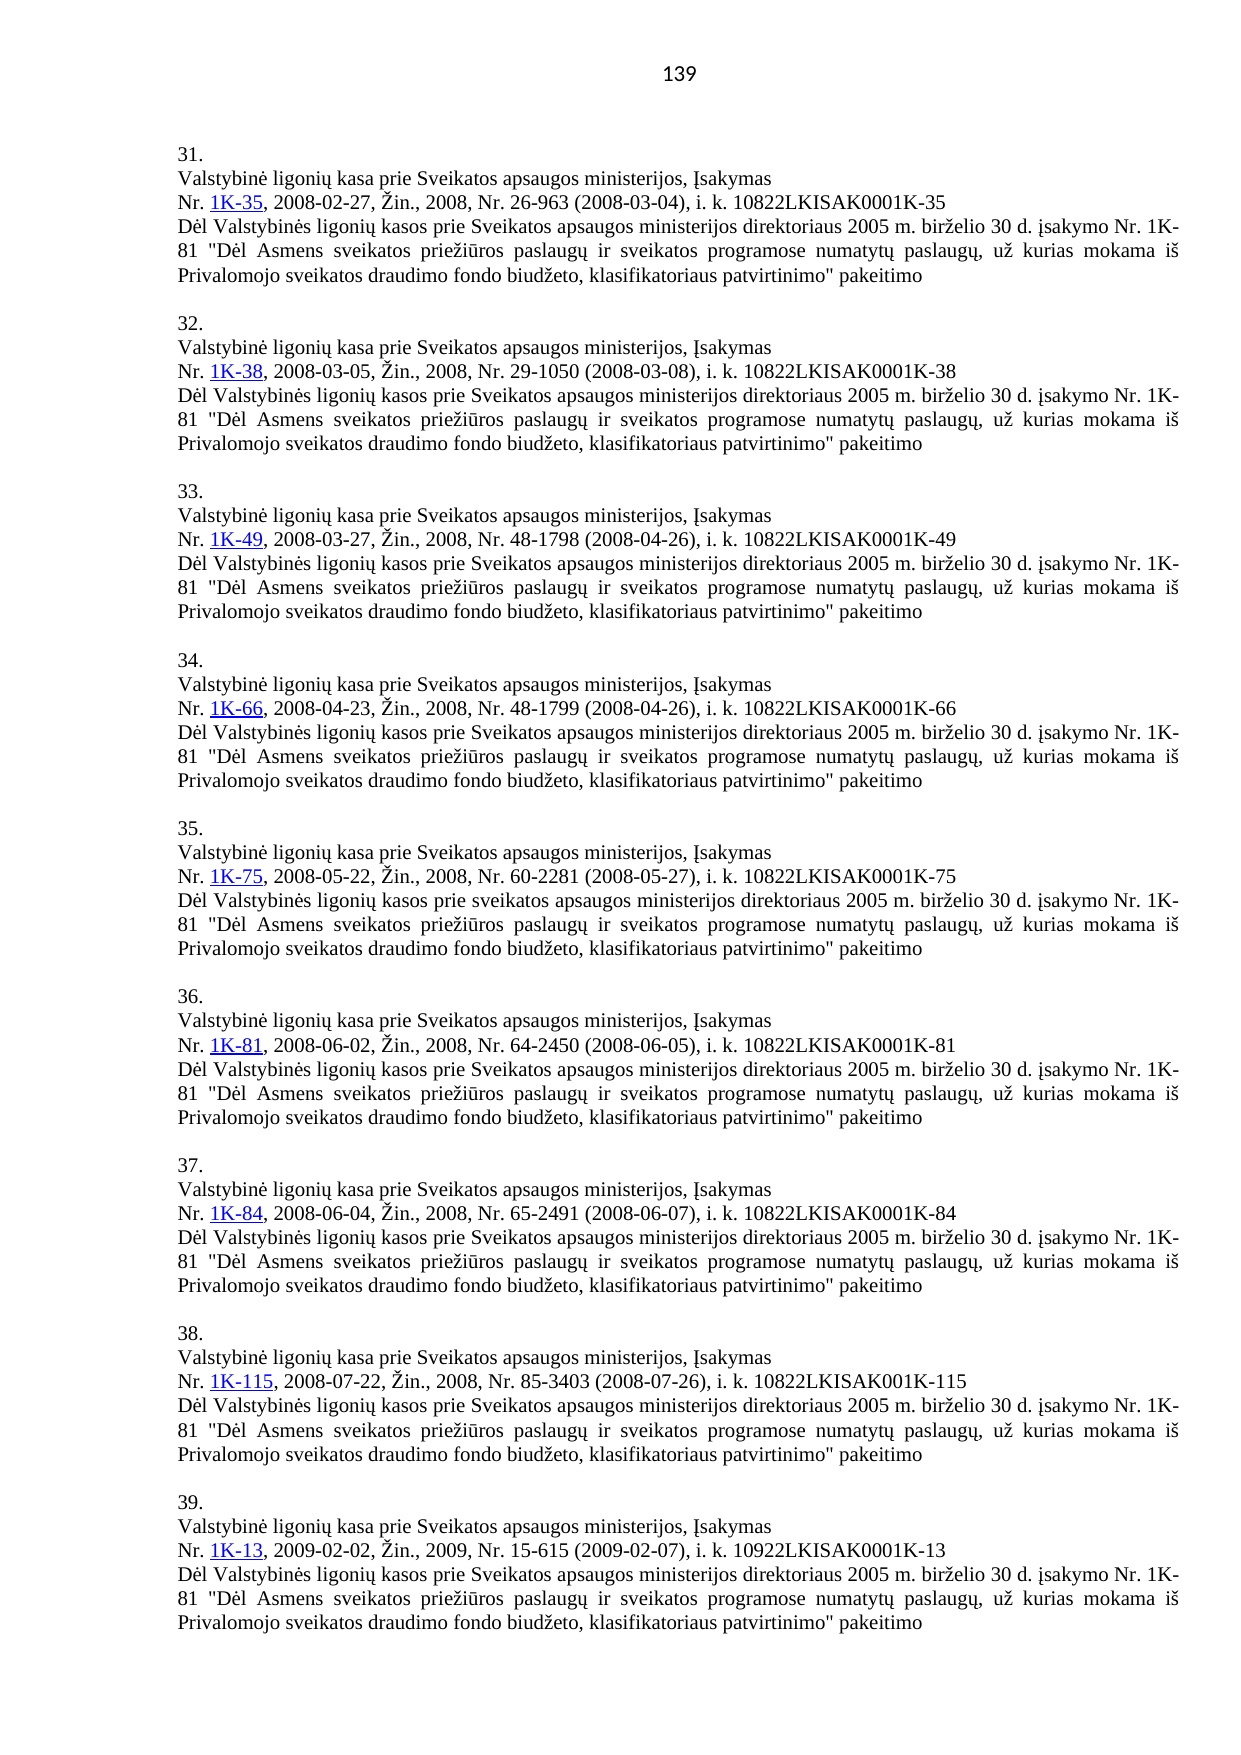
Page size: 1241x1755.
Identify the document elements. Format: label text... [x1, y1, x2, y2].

text Dėl Valstybinės ligonių kasos prie Sveikatos apsaugos ministerijos direktoriaus 2005 m. birželio 30 d. įsakymo Nr. 1K-81 "Dėl Asmens sveikatos priežiūros paslaugų ir sveikatos programose numatytų paslaugų, už kurias mokama iš Privalomojo sveikatos draudimo fondo biudžeto, klasifikatoriaus patvirtinimo" pakeitimo [177, 1562, 1181, 1634]
text Dėl Valstybinės ligonių kasos prie Sveikatos apsaugos ministerijos direktoriaus 2005 m. birželio 30 d. įsakymo Nr. 1K-81 "Dėl Asmens sveikatos priežiūros paslaugų ir sveikatos programose numatytų paslaugų, už kurias mokama iš Privalomojo sveikatos draudimo fondo biudžeto, klasifikatoriaus patvirtinimo" pakeitimo [177, 720, 1181, 792]
text Dėl Valstybinės ligonių kasos prie Sveikatos apsaugos ministerijos direktoriaus 2005 m. birželio 30 d. įsakymo Nr. 1K-81 "Dėl Asmens sveikatos priežiūros paslaugų ir sveikatos programose numatytų paslaugų, už kurias mokama iš Privalomojo sveikatos draudimo fondo biudžeto, klasifikatoriaus patvirtinimo" pakeitimo [177, 1393, 1181, 1466]
text Valstybinė ligonių kasa prie Sveikatos apsaugos ministerijos, Įsakymas [177, 503, 1181, 527]
text 35. [177, 816, 1181, 840]
text Nr. 1K-49, 2008-03-27, Žin., 2008, Nr. 48-1798 (2008-04-26), i. k. 10822LKISAK0001K-49 [177, 527, 1181, 551]
text 36. [177, 984, 1181, 1008]
text Dėl Valstybinės ligonių kasos prie Sveikatos apsaugos ministerijos direktoriaus 2005 m. birželio 30 d. įsakymo Nr. 1K-81 "Dėl Asmens sveikatos priežiūros paslaugų ir sveikatos programose numatytų paslaugų, už kurias mokama iš Privalomojo sveikatos draudimo fondo biudžeto, klasifikatoriaus patvirtinimo" pakeitimo [177, 551, 1181, 623]
text Valstybinė ligonių kasa prie Sveikatos apsaugos ministerijos, Įsakymas [177, 166, 1181, 190]
text Nr. 1K-66, 2008-04-23, Žin., 2008, Nr. 48-1799 (2008-04-26), i. k. 10822LKISAK0001K-66 [177, 696, 1181, 720]
text Nr. 1K-35, 2008-02-27, Žin., 2008, Nr. 26-963 (2008-03-04), i. k. 10822LKISAK0001K-35 [177, 190, 1181, 214]
text Valstybinė ligonių kasa prie Sveikatos apsaugos ministerijos, Įsakymas [177, 335, 1181, 359]
text Nr. 1K-75, 2008-05-22, Žin., 2008, Nr. 60-2281 (2008-05-27), i. k. 10822LKISAK0001K-75 [177, 864, 1181, 888]
text 38. [177, 1321, 1181, 1345]
text Valstybinė ligonių kasa prie Sveikatos apsaugos ministerijos, Įsakymas [177, 840, 1181, 864]
text 33. [177, 479, 1181, 503]
text Nr. 1K-81, 2008-06-02, Žin., 2008, Nr. 64-2450 (2008-06-05), i. k. 10822LKISAK0001K-81 [177, 1032, 1181, 1057]
text 39. [177, 1490, 1181, 1514]
text Dėl Valstybinės ligonių kasos prie Sveikatos apsaugos ministerijos direktoriaus 2005 m. birželio 30 d. įsakymo Nr. 1K-81 "Dėl Asmens sveikatos priežiūros paslaugų ir sveikatos programose numatytų paslaugų, už kurias mokama iš Privalomojo sveikatos draudimo fondo biudžeto, klasifikatoriaus patvirtinimo" pakeitimo [177, 383, 1181, 455]
text Nr. 1K-115, 2008-07-22, Žin., 2008, Nr. 85-3403 (2008-07-26), i. k. 10822LKISAK001K-115 [177, 1369, 1181, 1393]
text Nr. 1K-38, 2008-03-05, Žin., 2008, Nr. 29-1050 (2008-03-08), i. k. 10822LKISAK0001K-38 [177, 359, 1181, 383]
text Valstybinė ligonių kasa prie Sveikatos apsaugos ministerijos, Įsakymas [177, 1177, 1181, 1201]
text Valstybinė ligonių kasa prie Sveikatos apsaugos ministerijos, Įsakymas [177, 1514, 1181, 1538]
text 31. [177, 142, 1181, 166]
text 32. [177, 311, 1181, 335]
text Dėl Valstybinės ligonių kasos prie sveikatos apsaugos ministerijos direktoriaus 2005 m. birželio 30 d. įsakymo Nr. 1K-81 "Dėl Asmens sveikatos priežiūros paslaugų ir sveikatos programose numatytų paslaugų, už kurias mokama iš Privalomojo sveikatos draudimo fondo biudžeto, klasifikatoriaus patvirtinimo" pakeitimo [177, 888, 1181, 960]
text Nr. 1K-13, 2009-02-02, Žin., 2009, Nr. 15-615 (2009-02-07), i. k. 10922LKISAK0001K-13 [177, 1538, 1181, 1562]
text 37. [177, 1153, 1181, 1177]
text Dėl Valstybinės ligonių kasos prie Sveikatos apsaugos ministerijos direktoriaus 2005 m. birželio 30 d. įsakymo Nr. 1K-81 "Dėl Asmens sveikatos priežiūros paslaugų ir sveikatos programose numatytų paslaugų, už kurias mokama iš Privalomojo sveikatos draudimo fondo biudžeto, klasifikatoriaus patvirtinimo" pakeitimo [177, 214, 1181, 287]
text Valstybinė ligonių kasa prie Sveikatos apsaugos ministerijos, Įsakymas [177, 672, 1181, 696]
text Dėl Valstybinės ligonių kasos prie Sveikatos apsaugos ministerijos direktoriaus 2005 m. birželio 30 d. įsakymo Nr. 1K-81 "Dėl Asmens sveikatos priežiūros paslaugų ir sveikatos programose numatytų paslaugų, už kurias mokama iš Privalomojo sveikatos draudimo fondo biudžeto, klasifikatoriaus patvirtinimo" pakeitimo [177, 1057, 1181, 1129]
text Valstybinė ligonių kasa prie Sveikatos apsaugos ministerijos, Įsakymas [177, 1008, 1181, 1032]
text Valstybinė ligonių kasa prie Sveikatos apsaugos ministerijos, Įsakymas [177, 1345, 1181, 1369]
text 34. [177, 647, 1181, 672]
text Dėl Valstybinės ligonių kasos prie Sveikatos apsaugos ministerijos direktoriaus 2005 m. birželio 30 d. įsakymo Nr. 1K-81 "Dėl Asmens sveikatos priežiūros paslaugų ir sveikatos programose numatytų paslaugų, už kurias mokama iš Privalomojo sveikatos draudimo fondo biudžeto, klasifikatoriaus patvirtinimo" pakeitimo [177, 1225, 1181, 1297]
text Nr. 1K-84, 2008-06-04, Žin., 2008, Nr. 65-2491 (2008-06-07), i. k. 10822LKISAK0001K-84 [177, 1201, 1181, 1225]
